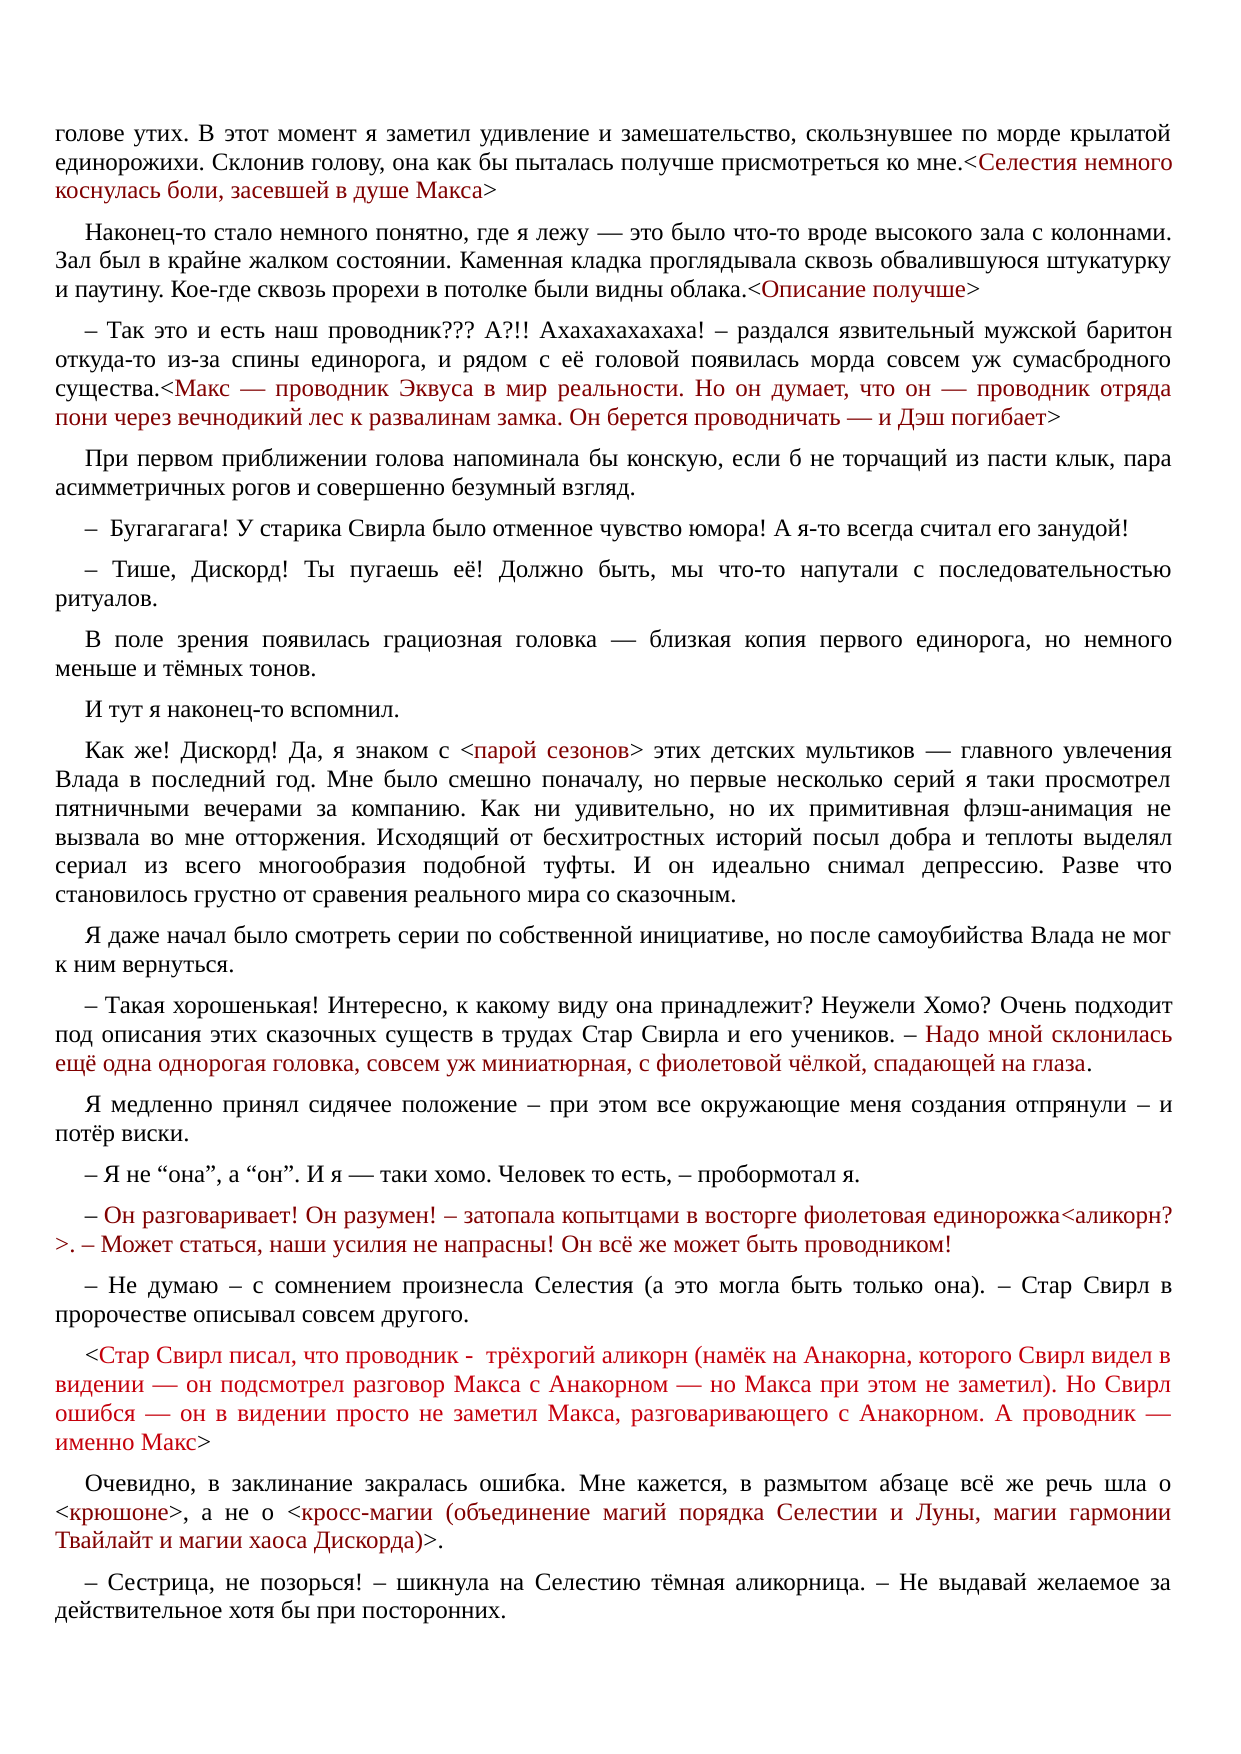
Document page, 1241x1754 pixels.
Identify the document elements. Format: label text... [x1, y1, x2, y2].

text Очевидно, в заклинание закралась ошибка. Мне кажется, в размытом абзаце всё же речь шла о <крюшоне>, а не о <кросс-магии (объединение магий порядка Селестии и Луны, магии гармонии Твайлайт и магии хаоса Дискорда)>. [55, 1468, 1172, 1554]
text И тут я наконец-то вспомнил. [55, 694, 1172, 723]
text – Такая хорошенькая! Интересно, к какому виду она принадлежит? Неужели Хомо? Очень подходит под описания этих сказочных существ в трудах Стар Свирла и его учеников. – Надо мной склонилась ещё одна однорогая головка, совсем уж миниатюрная, с фиолетовой чёлкой, спадающей на глаза. [55, 991, 1172, 1077]
text При первом приближении голова напоминала бы конскую, если б не торчащий из пасти клык, пара асимметричных рогов и совершенно безумный взгляд. [55, 443, 1172, 501]
text В поле зрения появилась грациозная головка — близкая копия первого единорога, но немного меньше и тёмных тонов. [55, 624, 1172, 682]
text Я даже начал было смотреть серии по собственной инициативе, но после самоубийства Влада не мог к ним вернуться. [55, 921, 1172, 978]
text – Тише, Дискорд! Ты пугаешь её! Должно быть, мы что-то напутали с последовательностью ритуалов. [55, 554, 1172, 612]
text <Стар Свирл писал, что проводник - трёхрогий аликорн (намёк на Анакорна, которого Свирл видел в видении — он подсмотрел разговор Макса с Анакорном — но Макса при этом не заметил). Но Свирл ошибся — он в видении просто не заметил Макса, разговаривающего с Анакорном. А проводник — именно Макс> [55, 1341, 1172, 1456]
text Наконец-то стало немного понятно, где я лежу — это было что-то вроде высокого зала с колоннами. Зал был в крайне жалком состоянии. Каменная кладка проглядывала сквозь обвалившуюся штукатурку и паутину. Кое-где сквозь прорехи в потолке были видны облака.<Описание получше> [55, 217, 1172, 303]
text – Не думаю – с сомнением произнесла Селестия (а это могла быть только она). – Стар Свирл в пророчестве описывал совсем другого. [55, 1271, 1172, 1328]
text – Так это и есть наш проводник??? А?!! Ахахахахахаха! – раздался язвительный мужской баритон откуда-то из-за спины единорога, и рядом с её головой появилась морда совсем уж сумасбродного существа.<Макс — проводник Эквуса в мир реальности. Но он думает, что он — проводник отряда пони через вечнодикий лес к развалинам замка. Он берется проводничать — и Дэш погибает> [55, 316, 1172, 431]
text – Он разговаривает! Он разумен! – затопала копытцами в восторге фиолетовая единорожка<аликорн?>. – Может статься, наши усилия не напрасны! Он всё же может быть проводником! [55, 1201, 1172, 1258]
text – Бугагагага! У старика Свирла было отменное чувство юмора! А я-то всегда считал его занудой! [55, 513, 1172, 542]
text Я медленно принял сидячее положение – при этом все окружающие меня создания отпрянули – и потёр виски. [55, 1089, 1172, 1147]
text Как же! Дискорд! Да, я знаком с <парой сезонов> этих детских мультиков — главного увлечения Влада в последний год. Мне было смешно поначалу, но первые несколько серий я таки просмотрел пятничными вечерами за компанию. Как ни удивительно, но их примитивная флэш-анимация не вызвала во мне отторжения. Исходящий от бесхитростных историй посыл добра и теплоты выделял сериал из всего многообразия подобной туфты. И он идеально снимал депрессию. Разве что становилось грустно от сравения реального мира со сказочным. [55, 736, 1172, 908]
text – Сестрица, не позорься! – шикнула на Селестию тёмная аликорница. – Не выдавай желаемое за действительное хотя бы при посторонних. [55, 1567, 1172, 1624]
text голове утих. В этот момент я заметил удивление и замешательство, скользнувшее по морде крылатой единорожихи. Склонив голову, она как бы пыталась получше присмотреться ко мне.<Селестия немного коснулась боли, засевшей в душе Макса> [55, 118, 1172, 204]
text – Я не “она”, а “он”. И я — таки хомо. Человек то есть, – пробормотал я. [55, 1159, 1172, 1188]
